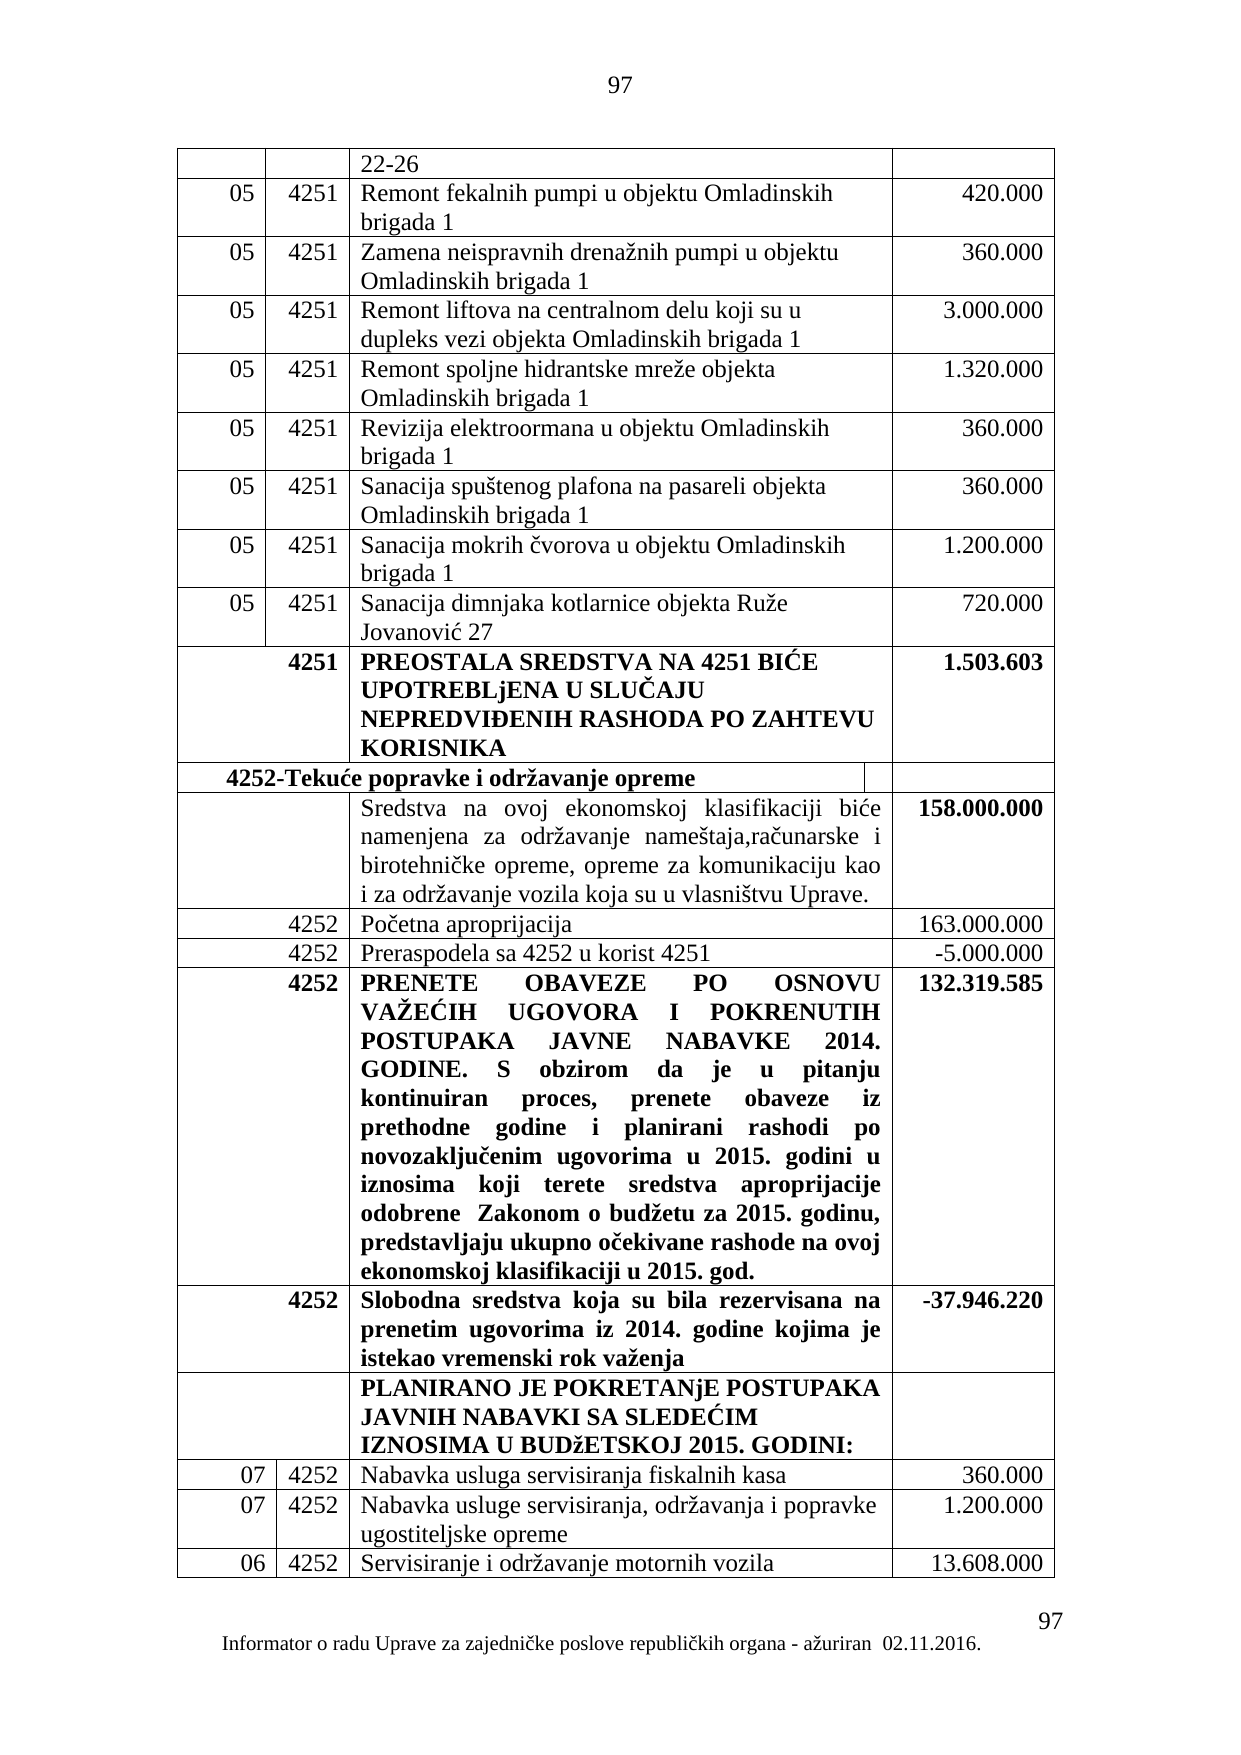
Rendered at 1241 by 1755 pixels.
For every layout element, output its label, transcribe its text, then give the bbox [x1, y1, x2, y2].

table_cell 13.608.000 [893, 1549, 1054, 1577]
table_cell 05 [178, 179, 265, 236]
table_cell [893, 763, 1054, 792]
table_cell -37.946.220 [893, 1286, 1054, 1372]
table_cell 4252 [178, 909, 349, 937]
table_cell Preraspodela sa 4252 u korist 4251 [350, 939, 892, 967]
table_cell [893, 149, 1054, 177]
table_cell PLANIRANO JE POKRETANјE POSTUPAKA JAVNIH NABAVKI SA SLEDEĆIM IZNOSIMA U BUDžETSKOJ 2015. GODINI: [350, 1373, 892, 1459]
table_cell Sanacija spuštenog plafona na pasareli objekta Omladinskih brigada 1 [350, 471, 892, 529]
table_cell 4251 [266, 296, 349, 353]
table_cell 4251 [266, 471, 349, 529]
table_cell Sanacija mokrih čvorova u objektu Omladinskih brigada 1 [350, 530, 892, 587]
table_cell 05 [178, 354, 265, 412]
table_cell 4251 [266, 179, 349, 236]
table_cell [178, 793, 349, 908]
table_cell Sanacija dimnjaka kotlarnice objekta Ruže Jovanović 27 [350, 588, 892, 646]
table_cell 07 [178, 1460, 276, 1489]
table_cell Slobodna sredstva koja su bila rezervisana na prenetim ugovorima iz 2014. godine kojima je istekao vremenski rok važenja [350, 1286, 892, 1372]
table_cell 720.000 [893, 588, 1054, 646]
table_cell 05 [178, 530, 265, 587]
table_cell -5.000.000 [893, 939, 1054, 967]
table_cell 06 [178, 1549, 276, 1577]
table_cell 3.000.000 [893, 296, 1054, 353]
table_cell [893, 1373, 1054, 1459]
table_cell 4251 [266, 588, 349, 646]
table_cell Revizija elektroormana u objektu Omladinskih brigada 1 [350, 413, 892, 470]
table_cell Početna aproprijacija [350, 909, 892, 937]
table_cell Servisiranje i održavanje motornih vozila [350, 1549, 892, 1577]
table_cell 360.000 [893, 413, 1054, 470]
table_cell 360.000 [893, 471, 1054, 529]
table_cell 360.000 [893, 237, 1054, 294]
table_cell 158.000.000 [893, 793, 1054, 908]
table_cell 05 [178, 296, 265, 353]
table_cell 1.503.603 [893, 647, 1054, 762]
table_cell 4252 [178, 1286, 349, 1372]
table_cell Nabavka usluga servisiranja fiskalnih kasa [350, 1460, 892, 1489]
table_cell 4252 [178, 968, 349, 1284]
table_cell 22-26 [350, 149, 892, 177]
table_cell 4252 [277, 1490, 349, 1547]
table_cell [178, 149, 265, 177]
table_cell 07 [178, 1490, 276, 1547]
table_cell 163.000.000 [893, 909, 1054, 937]
table_cell 1.200.000 [893, 530, 1054, 587]
table_cell 360.000 [893, 1460, 1054, 1489]
table_cell [178, 1373, 349, 1459]
table_cell Remont fekalnih pumpi u objektu Omladinskih brigada 1 [350, 179, 892, 236]
table_cell 4252 [277, 1460, 349, 1489]
table_cell 1.200.000 [893, 1490, 1054, 1547]
table_cell 4252 [178, 939, 349, 967]
table_cell Zamena neispravnih drenažnih pumpi u objektu Omladinskih brigada 1 [350, 237, 892, 294]
table_cell 132.319.585 [893, 968, 1054, 1284]
table_cell 4251 [266, 237, 349, 294]
table_cell 05 [178, 237, 265, 294]
table_cell Nabavka usluge servisiranja, održavanja i popravke ugostitelјske opreme [350, 1490, 892, 1547]
table_cell 05 [178, 413, 265, 470]
table_cell Sredstva na ovoj ekonomskoj klasifikaciji biće namenjena za održavanje nameštaja,računarske i birotehničke opreme, opreme za komunikaciju kao i za održavanje vozila koja su u vlasništvu Uprave. [350, 793, 892, 908]
table_cell 420.000 [893, 179, 1054, 236]
table_cell 4251 [178, 647, 349, 762]
table_cell [865, 763, 892, 792]
table_cell 4251 [266, 530, 349, 587]
table_cell PRENETE OBAVEZE PO OSNOVU VAŽEĆIH UGOVORA I POKRENUTIH POSTUPAKA JAVNE NABAVKE 2014. GODINE. S obzirom da je u pitanju kontinuiran proces, prenete obaveze iz prethodne godine i planirani rashodi po novozaklјučenim ugovorima u 2015. godini u iznosima koji terete sredstva aproprijacije odobrene Zakonom o budžetu za 2015. godinu, predstavlјaju ukupno očekivane rashode na ovoj ekonomskoj klasifikaciji u 2015. god. [350, 968, 892, 1284]
table_cell 4251 [266, 354, 349, 412]
table_cell [266, 149, 349, 177]
table_cell 05 [178, 588, 265, 646]
table_cell 1.320.000 [893, 354, 1054, 412]
table_cell 05 [178, 471, 265, 529]
table_cell 4252 [277, 1549, 349, 1577]
table_cell Remont spolјne hidrantske mreže objekta Omladinskih brigada 1 [350, 354, 892, 412]
table_cell PREOSTALA SREDSTVA NA 4251 BIĆE UPOTREBLjENA U SLUČAJU NEPREDVIĐENIH RASHODA PO ZAHTEVU KORISNIKA [350, 647, 892, 762]
table_cell 4251 [266, 413, 349, 470]
table_cell 4252-Tekuće popravke i održavanje opreme [178, 763, 864, 792]
table_cell Remont liftova na centralnom delu koji su u dupleks vezi objekta Omladinskih brigada 1 [350, 296, 892, 353]
